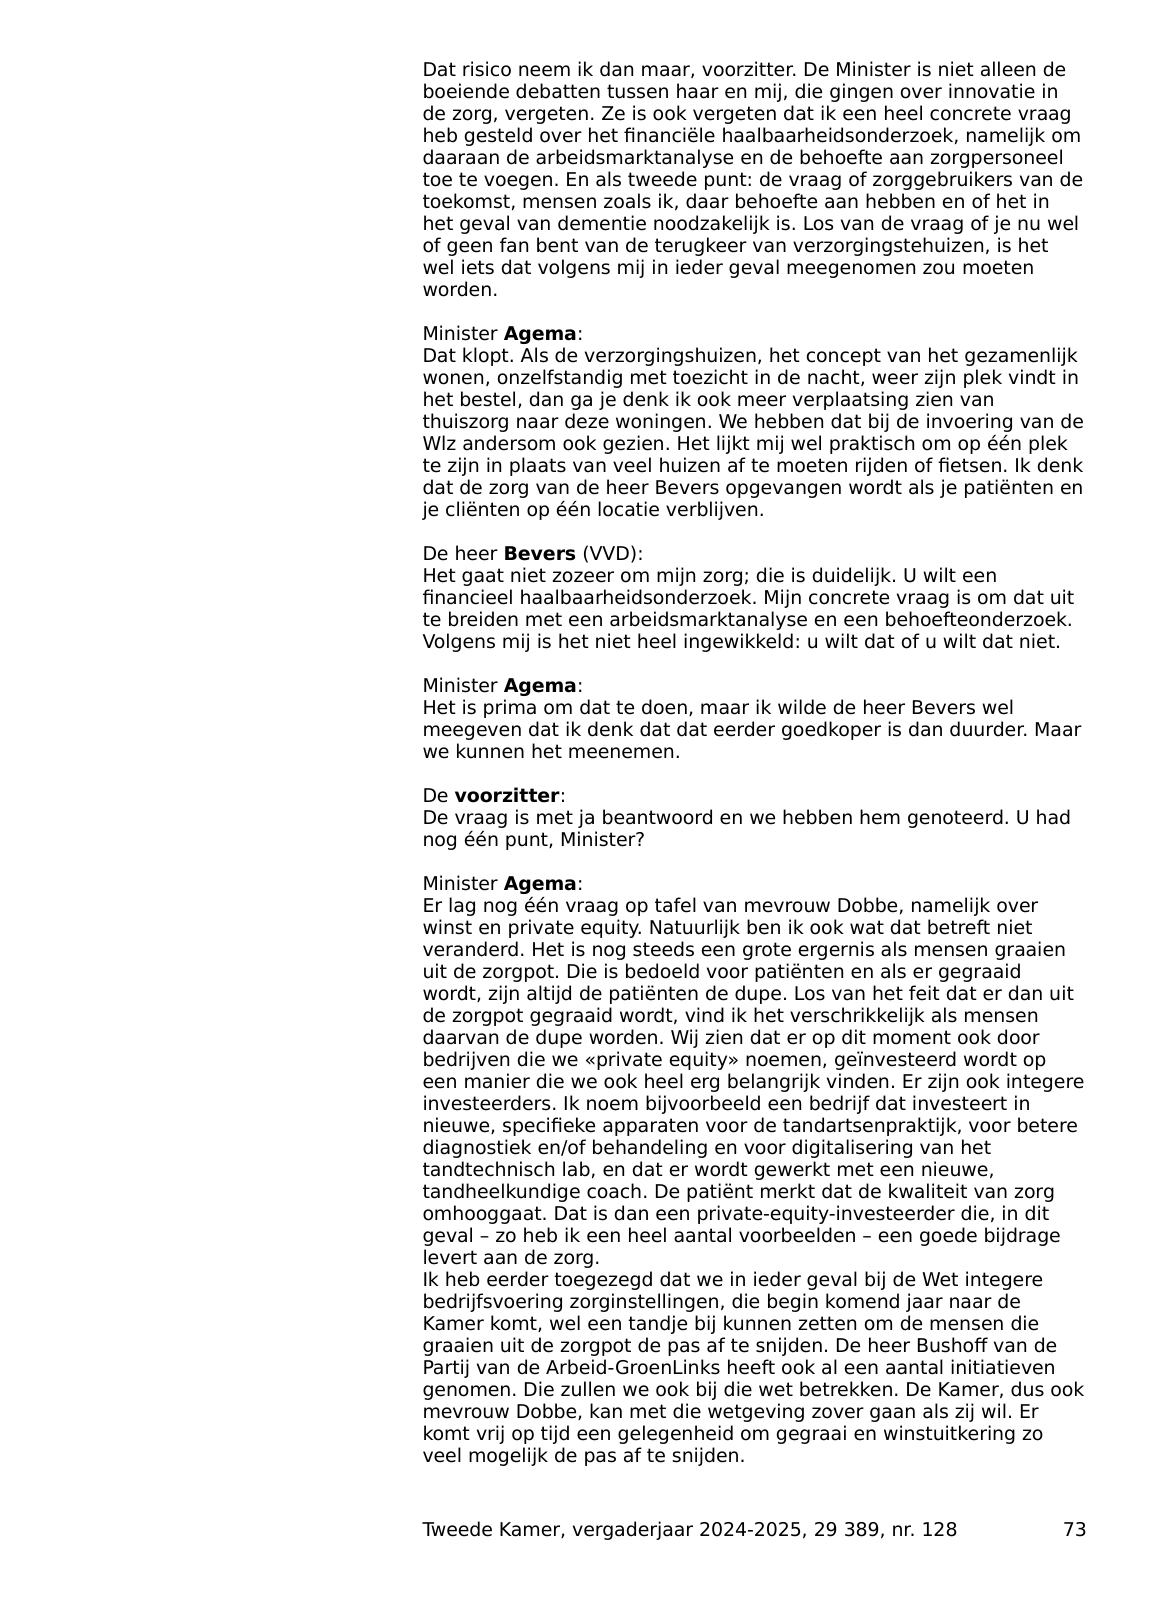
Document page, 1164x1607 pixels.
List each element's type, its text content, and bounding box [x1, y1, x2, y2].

text Minister Agema: [422, 675, 1087, 697]
text Ik heb eerder toegezegd dat we in ieder geval bij de Wet integere bedrijfsvoering zorginstellingen, die begin komend jaar naar de Kamer komt, wel een tandje bij kunnen zetten om de mensen die graaien uit de zorgpot de pas af te snijden. De heer Bushoff van de Partij van de Arbeid-GroenLinks heeft ook al een aantal initiatieven genomen. Die zullen we ook bij die wet betrekken. De Kamer, dus ook mevrouw Dobbe, kan met die wetgeving zover gaan als zij wil. Er komt vrij op tijd een gelegenheid om gegraai en winstuitkering zo veel mogelijk de pas af te snijden. [422, 1269, 1087, 1467]
text Het is prima om dat te doen, maar ik wilde de heer Bevers wel meegeven dat ik denk dat dat eerder goedkoper is dan duurder. Maar we kunnen het meenemen. [422, 697, 1087, 763]
text Er lag nog één vraag op tafel van mevrouw Dobbe, namelijk over winst en private equity. Natuurlijk ben ik ook wat dat betreft niet veranderd. Het is nog steeds een grote ergernis als mensen graaien uit de zorgpot. Die is bedoeld voor patiënten en als er gegraaid wordt, zijn altijd de patiënten de dupe. Los van het feit dat er dan uit de zorgpot gegraaid wordt, vind ik het verschrikkelijk als mensen daarvan de dupe worden. Wij zien dat er op dit moment ook door bedrijven die we «private equity» noemen, geïnvesteerd wordt op een manier die we ook heel erg belangrijk vinden. Er zijn ook integere investeerders. Ik noem bijvoorbeeld een bedrijf dat investeert in nieuwe, specifieke apparaten voor de tandartsenpraktijk, voor betere diagnostiek en/of behandeling en voor digitalisering van het tandtechnisch lab, en dat er wordt gewerkt met een nieuwe, tandheelkundige coach. De patiënt merkt dat de kwaliteit van zorg omhooggaat. Dat is dan een private-equity-investeerder die, in dit geval – zo heb ik een heel aantal voorbeelden – een goede bijdrage levert aan de zorg. [422, 895, 1087, 1269]
text Dat risico neem ik dan maar, voorzitter. De Minister is niet alleen de boeiende debatten tussen haar en mij, die gingen over innovatie in de zorg, vergeten. Ze is ook vergeten dat ik een heel concrete vraag heb gesteld over het financiële haalbaarheidsonderzoek, namelijk om daaraan de arbeidsmarktanalyse en de behoefte aan zorgpersoneel toe te voegen. En als tweede punt: de vraag of zorggebruikers van de toekomst, mensen zoals ik, daar behoefte aan hebben en of het in het geval van dementie noodzakelijk is. Los van de vraag of je nu wel of geen fan bent van de terugkeer van verzorgingstehuizen, is het wel iets dat volgens mij in ieder geval meegenomen zou moeten worden. [422, 59, 1087, 301]
text Minister Agema: [422, 873, 1087, 895]
text De voorzitter: [422, 785, 1087, 807]
text De heer Bevers (VVD): [422, 543, 1087, 565]
text Minister Agema: [422, 323, 1087, 345]
text De vraag is met ja beantwoord en we hebben hem genoteerd. U had nog één punt, Minister? [422, 807, 1087, 851]
text Dat klopt. Als de verzorgingshuizen, het concept van het gezamenlijk wonen, onzelfstandig met toezicht in de nacht, weer zijn plek vindt in het bestel, dan ga je denk ik ook meer verplaatsing zien van thuiszorg naar deze woningen. We hebben dat bij de invoering van de Wlz andersom ook gezien. Het lijkt mij wel praktisch om op één plek te zijn in plaats van veel huizen af te moeten rijden of fietsen. Ik denk dat de zorg van de heer Bevers opgevangen wordt als je patiënten en je cliënten op één locatie verblijven. [422, 345, 1087, 521]
text Het gaat niet zozeer om mijn zorg; die is duidelijk. U wilt een financieel haalbaarheidsonderzoek. Mijn concrete vraag is om dat uit te breiden met een arbeidsmarktanalyse en een behoefteonderzoek. Volgens mij is het niet heel ingewikkeld: u wilt dat of u wilt dat niet. [422, 565, 1087, 653]
